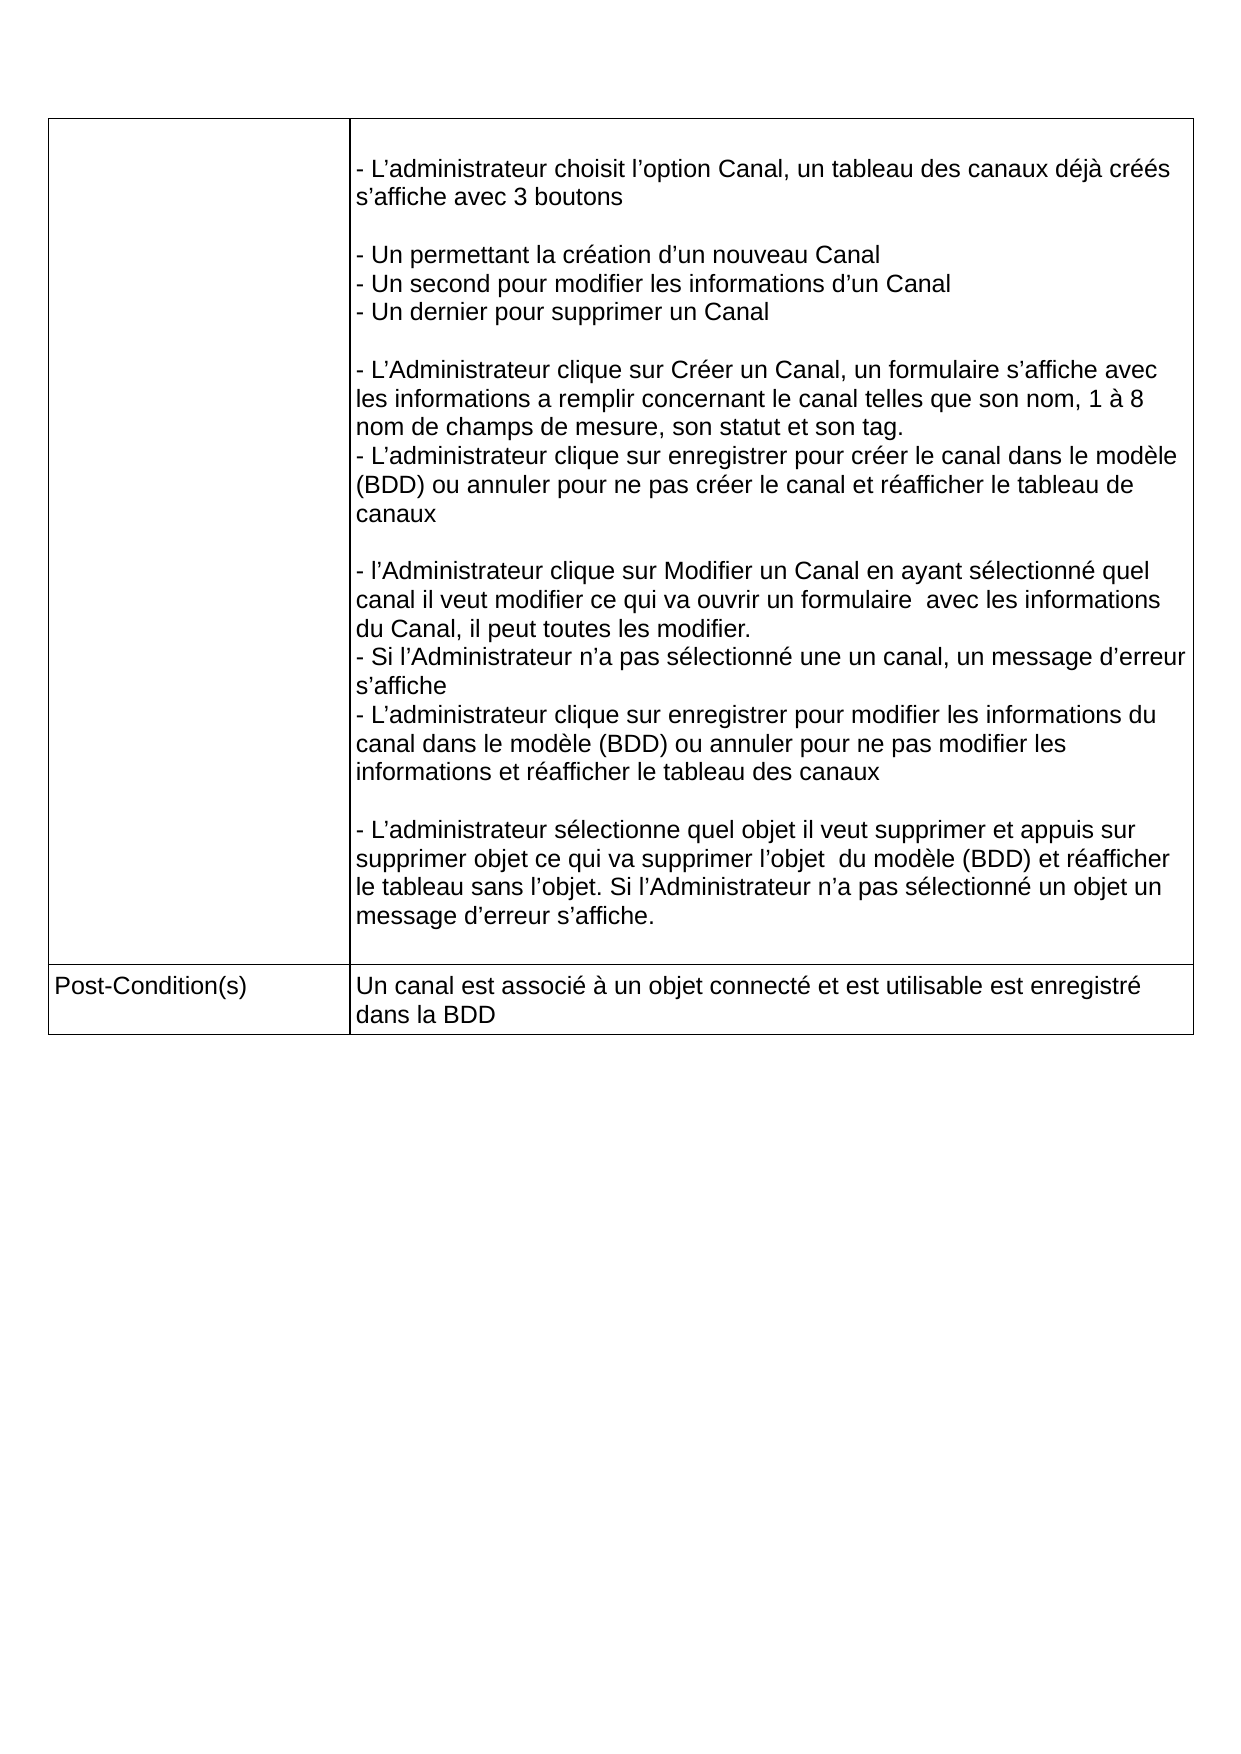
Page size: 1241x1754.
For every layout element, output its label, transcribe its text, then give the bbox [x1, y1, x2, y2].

table_cell Un canal est associé à un objet connecté et est utilisable est enregistré dans la BDD [351, 965, 1193, 1034]
table_cell [49, 119, 349, 964]
table_cell - L’administrateur choisit l’option Canal, un tableau des canaux déjà créés s’affiche avec 3 boutons - Un permettant la création d’un nouveau Canal - Un second pour modifier les informations d’un Canal - Un dernier pour supprimer un Canal - L’Administrateur clique sur Créer un Canal, un formulaire s’affiche avec les informations a remplir concernant le canal telles que son nom, 1 à 8 nom de champs de mesure, son statut et son tag. - L’administrateur clique sur enregistrer pour créer le canal dans le modèle (BDD) ou annuler pour ne pas créer le canal et réafficher le tableau de canaux - l’Administrateur clique sur Modifier un Canal en ayant sélectionné quel canal il veut modifier ce qui va ouvrir un formulaire avec les informations du Canal, il peut toutes les modifier. - Si l’Administrateur n’a pas sélectionné une un canal, un message d’erreur s’affiche - L’administrateur clique sur enregistrer pour modifier les informations du canal dans le modèle (BDD) ou annuler pour ne pas modifier les informations et réafficher le tableau des canaux - L’administrateur sélectionne quel objet il veut supprimer et appuis sur supprimer objet ce qui va supprimer l’objet du modèle (BDD) et réafficher le tableau sans l’objet. Si l’Administrateur n’a pas sélectionné un objet un message d’erreur s’affiche. [351, 119, 1193, 964]
table_cell Post-Condition(s) [49, 965, 349, 1034]
